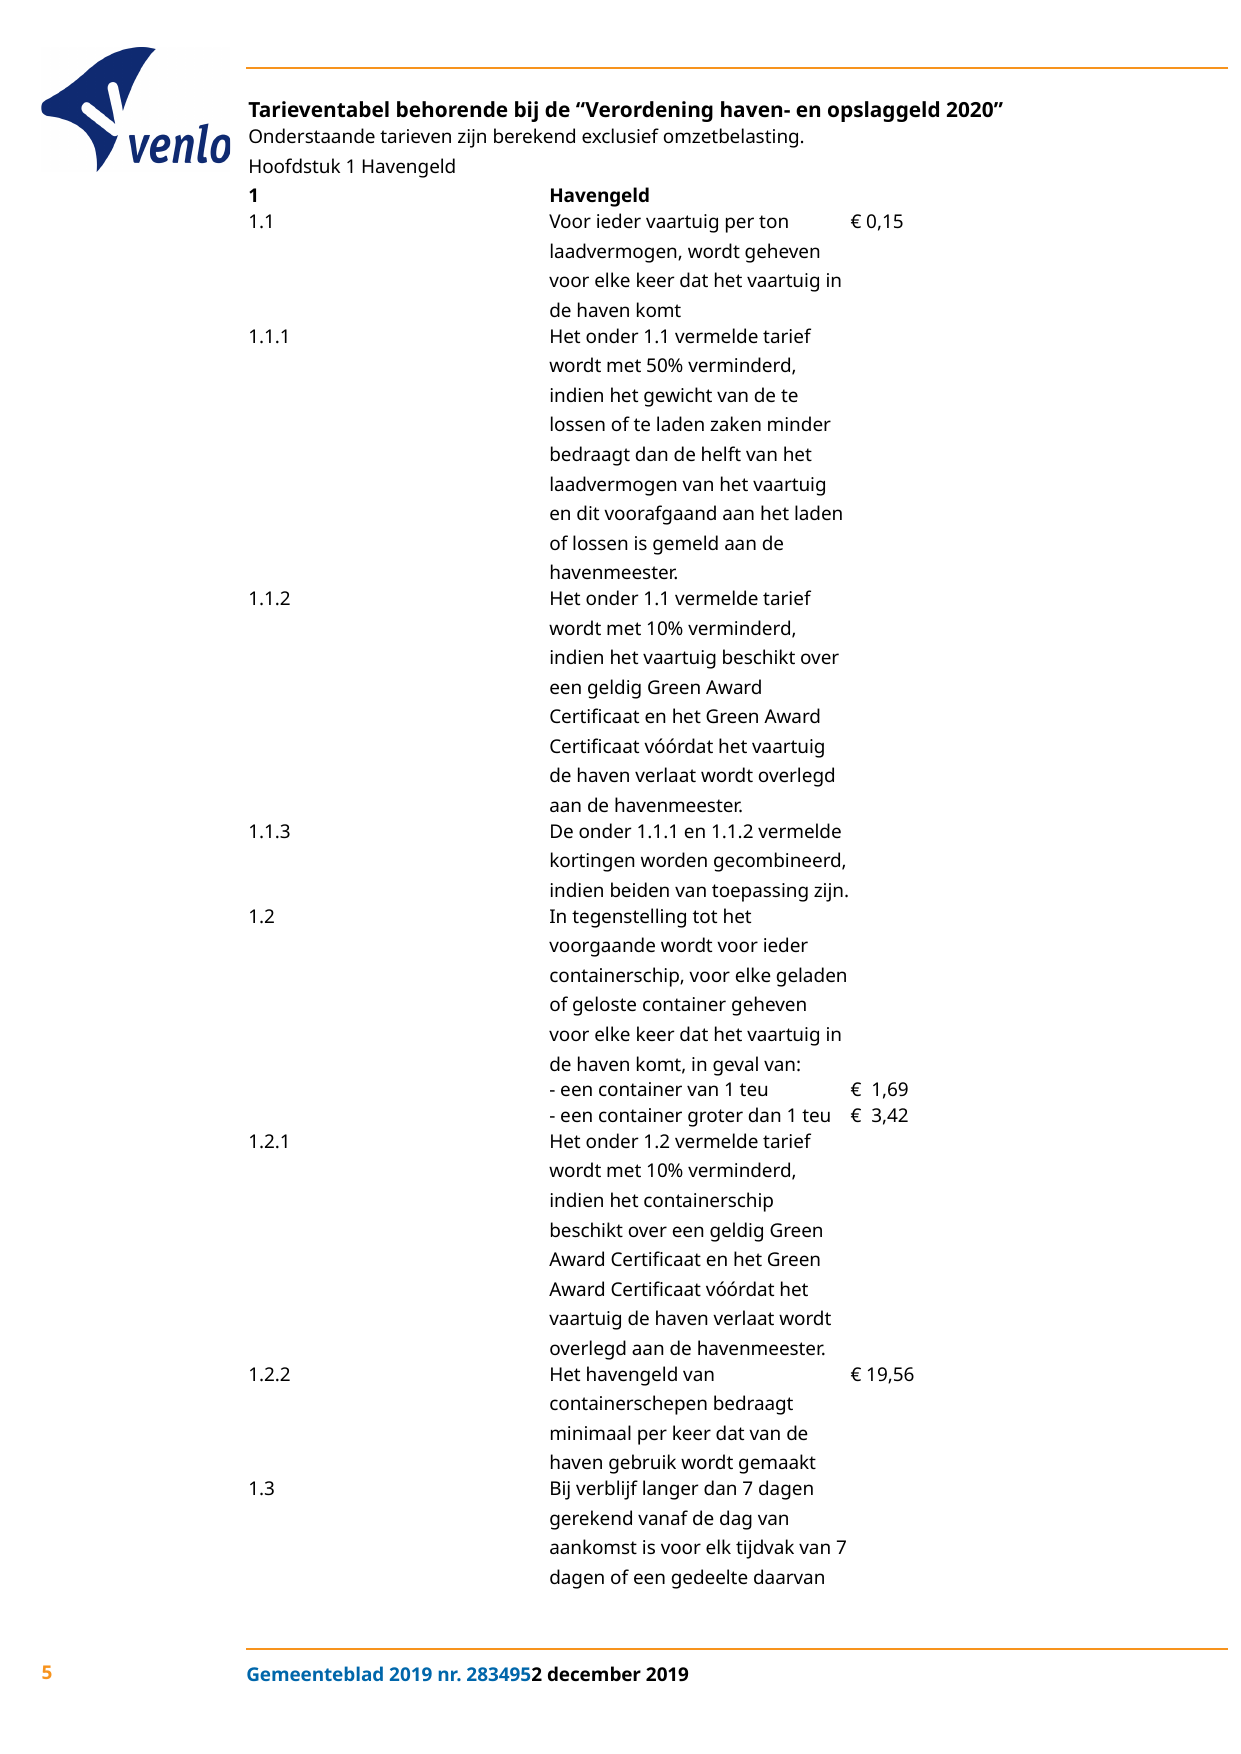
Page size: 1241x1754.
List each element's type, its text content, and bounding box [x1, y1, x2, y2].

table_cell 1.3 [248, 1475, 549, 1590]
table_cell 1.2.1 [248, 1128, 549, 1361]
table_cell [850, 818, 1152, 903]
table_cell [248, 1077, 549, 1102]
table_cell - een container van 1 teu [549, 1077, 850, 1102]
table_cell Het onder 1.1 vermelde tarief wordt met 50% verminderd, indien het gewicht van de te lossen of te laden zaken minder bedraagt dan de helft van het laadvermogen van het vaartuig en dit voorafgaand aan het laden of lossen is gemeld aan de havenmeester. [549, 323, 850, 585]
table_header Havengeld [549, 183, 850, 208]
table_cell [850, 323, 1152, 585]
table_cell In tegenstelling tot het voorgaande wordt voor ieder containerschip, voor elke geladen of geloste container geheven voor elke keer dat het vaartuig in de haven komt, in geval van: [549, 903, 850, 1077]
table_cell 1.1.3 [248, 818, 549, 903]
text Tarieventabel behorende bij de “Verordening haven- en opslaggeld 2020” [248, 95, 1152, 123]
table_cell 1.1 [248, 208, 549, 323]
table_cell € 3,42 [850, 1102, 1152, 1128]
table_cell 1.2 [248, 903, 549, 1077]
table_cell 1.2.2 [248, 1361, 549, 1475]
table_cell [850, 1475, 1152, 1590]
text Hoofdstuk 1 Havengeld [248, 153, 1152, 179]
table_cell Het onder 1.2 vermelde tarief wordt met 10% verminderd, indien het containerschip beschikt over een geldig Green Award Certificaat en het Green Award Certificaat vóórdat het vaartuig de haven verlaat wordt overlegd aan de havenmeester. [549, 1128, 850, 1361]
table_cell [850, 585, 1152, 818]
table_cell [850, 1128, 1152, 1361]
table_cell Het havengeld van containerschepen bedraagt minimaal per keer dat van de haven gebruik wordt gemaakt [549, 1361, 850, 1475]
table_cell Bij verblijf langer dan 7 dagen gerekend vanaf de dag van aankomst is voor elk tijdvak van 7 dagen of een gedeelte daarvan [549, 1475, 850, 1590]
table_cell [248, 1102, 549, 1128]
table_cell € 19,56 [850, 1361, 1152, 1475]
table_cell € 1,69 [850, 1077, 1152, 1102]
text Onderstaande tarieven zijn berekend exclusief omzetbelasting. [248, 123, 1152, 149]
table_header [850, 183, 1152, 208]
picture [41, 47, 231, 172]
table_cell 1.1.1 [248, 323, 549, 585]
table_header 1 [248, 183, 549, 208]
table_cell Het onder 1.1 vermelde tarief wordt met 10% verminderd, indien het vaartuig beschikt over een geldig Green Award Certificaat en het Green Award Certificaat vóórdat het vaartuig de haven verlaat wordt overlegd aan de havenmeester. [549, 585, 850, 818]
table_cell De onder 1.1.1 en 1.1.2 vermelde kortingen worden gecombineerd, indien beiden van toepassing zijn. [549, 818, 850, 903]
table_cell [850, 903, 1152, 1077]
table_cell 1.1.2 [248, 585, 549, 818]
table_cell - een container groter dan 1 teu [549, 1102, 850, 1128]
table_cell € 0,15 [850, 208, 1152, 323]
table_cell Voor ieder vaartuig per ton laadvermogen, wordt geheven voor elke keer dat het vaartuig in de haven komt [549, 208, 850, 323]
